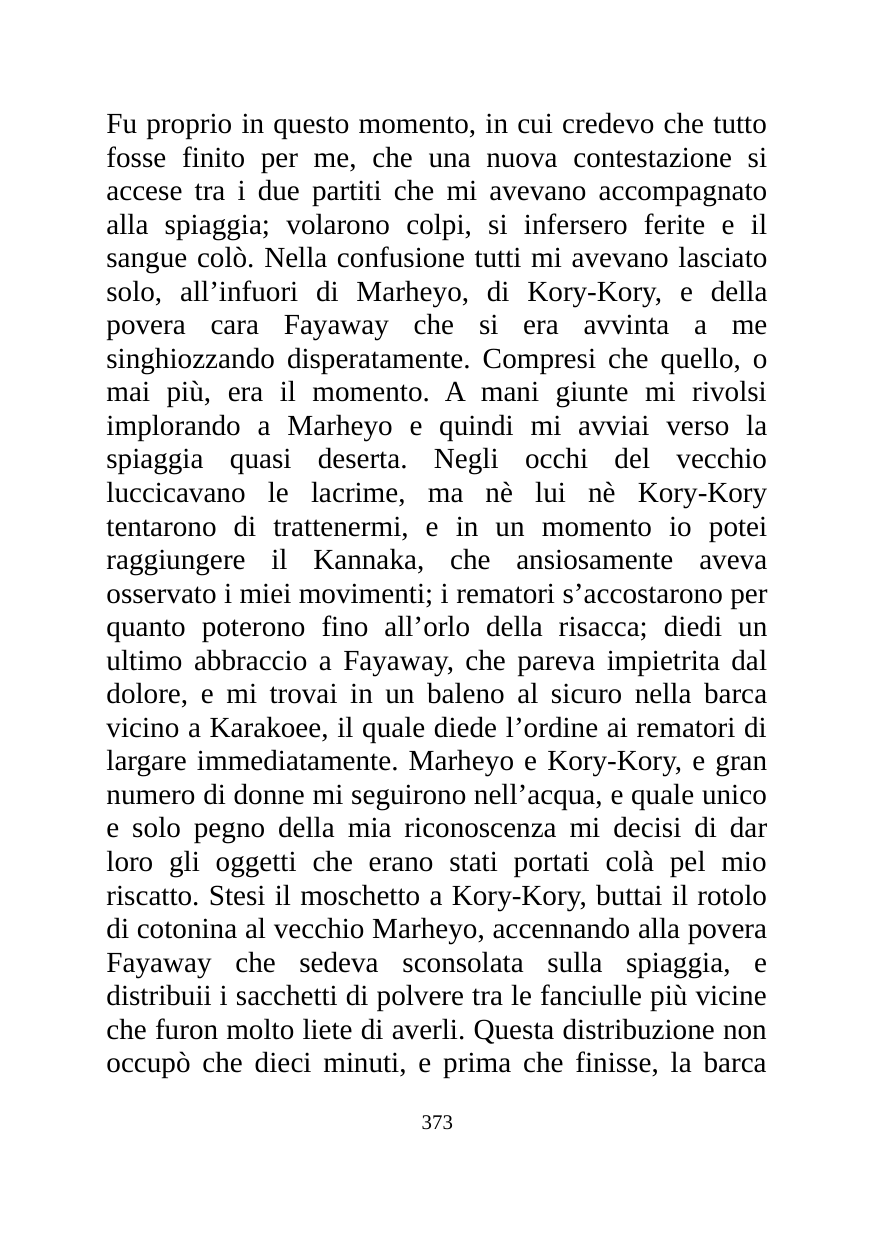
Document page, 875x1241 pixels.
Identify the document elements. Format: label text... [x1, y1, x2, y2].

text Fu proprio in questo momento, in cui credevo che tutto fosse finito per me, che una nuova contestazione si accese tra i due partiti che mi avevano accompagnato alla spiaggia; volarono colpi, si infersero ferite e il sangue colò. Nella confusione tutti mi avevano lasciato solo, all’infuori di Marheyo, di Kory-Kory, e della povera cara Fayaway che si era avvinta a me singhiozzando disperatamente. Compresi che quello, o mai più, era il momento. A mani giunte mi rivolsi implorando a Marheyo e quindi mi avviai verso la spiaggia quasi deserta. Negli occhi del vecchio luccicavano le lacrime, ma nè lui nè Kory-Kory tentarono di trattenermi, e in un momento io potei raggiungere il Kannaka, che ansiosamente aveva osservato i miei movimenti; i rematori s’accostarono per quanto poterono fino all’orlo della risacca; diedi un ultimo abbraccio a Fayaway, che pareva impietrita dal dolore, e mi trovai in un baleno al sicuro nella barca vicino a Karakoee, il quale diede l’ordine ai rematori di largare immediatamente. Marheyo e Kory-Kory, e gran numero di donne mi seguirono nell’acqua, e quale unico e solo pegno della mia riconoscenza mi decisi di dar loro gli oggetti che erano stati portati colà pel mio riscatto. Stesi il moschetto a Kory-Kory, buttai il rotolo di cotonina al vecchio Marheyo, accennando alla povera Fayaway che sedeva sconsolata sulla spiaggia, e distribuii i sacchetti di polvere tra le fanciulle più vicine che furon molto liete di averli. Questa distribuzione non occupò che dieci minuti, e prima che finisse, la barca [106, 106, 768, 1079]
